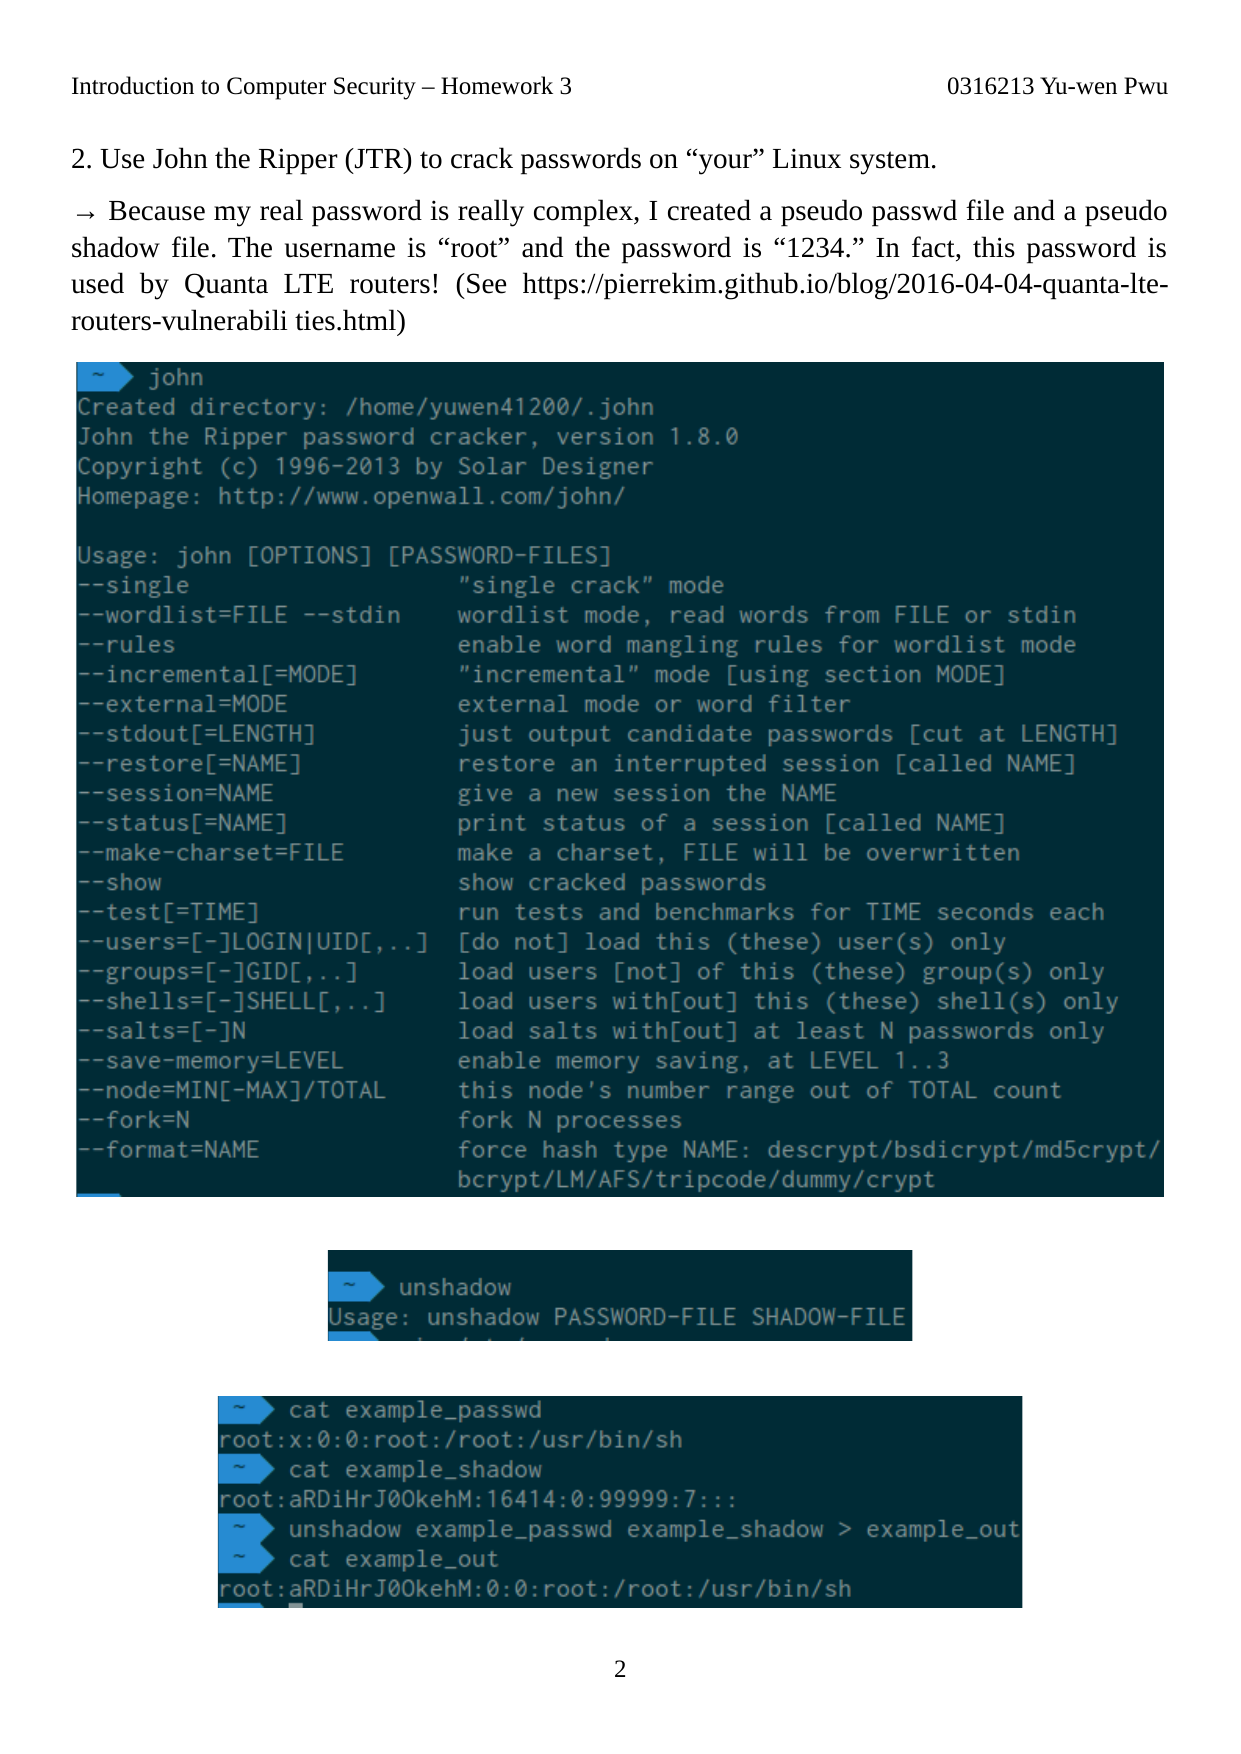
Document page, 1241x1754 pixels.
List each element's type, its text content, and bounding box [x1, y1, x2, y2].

picture [347, 432, 357, 444]
picture [614, 903, 639, 920]
picture [996, 992, 1005, 1009]
picture [515, 759, 527, 771]
picture [487, 640, 498, 652]
picture [882, 997, 892, 1009]
picture [250, 547, 258, 566]
picture [121, 1056, 132, 1068]
picture [712, 844, 723, 860]
picture [699, 937, 709, 949]
picture [755, 933, 765, 949]
picture [727, 756, 737, 771]
picture [318, 1580, 330, 1596]
picture [516, 1525, 555, 1541]
picture [221, 403, 230, 414]
picture [782, 1171, 794, 1187]
picture [543, 581, 554, 593]
picture [461, 1465, 470, 1477]
picture [825, 908, 837, 920]
picture [771, 963, 779, 979]
picture [573, 462, 582, 474]
picture [531, 576, 540, 593]
picture [670, 725, 681, 741]
picture [135, 725, 146, 741]
picture [235, 848, 244, 860]
picture [488, 611, 498, 622]
picture [544, 997, 554, 1009]
picture [643, 1116, 653, 1128]
picture [108, 640, 118, 652]
picture [742, 1584, 752, 1596]
picture [178, 368, 188, 385]
picture [290, 1555, 301, 1567]
picture [951, 937, 977, 949]
picture [770, 1170, 779, 1188]
picture [149, 1056, 160, 1068]
picture [1022, 725, 1033, 741]
picture [741, 784, 751, 801]
picture [233, 1022, 246, 1038]
picture [601, 432, 611, 444]
picture [995, 908, 1005, 920]
picture [135, 551, 146, 563]
picture [671, 1116, 681, 1128]
picture [220, 667, 230, 682]
picture [981, 992, 990, 1009]
picture [798, 1145, 808, 1157]
picture [587, 432, 597, 444]
picture [543, 457, 568, 474]
picture [939, 997, 949, 1009]
picture [813, 963, 821, 984]
picture [247, 962, 260, 979]
picture [473, 1027, 498, 1039]
picture [234, 432, 273, 449]
picture [107, 1086, 118, 1098]
picture [192, 458, 202, 474]
picture [306, 725, 313, 745]
picture [643, 432, 653, 444]
picture [1079, 997, 1089, 1009]
picture [882, 937, 893, 949]
picture [475, 784, 483, 801]
picture [558, 1170, 568, 1187]
picture [657, 640, 667, 652]
picture [446, 1405, 471, 1422]
picture [740, 759, 751, 771]
picture [304, 1580, 315, 1596]
picture [543, 1027, 554, 1038]
picture [798, 1022, 805, 1039]
picture [275, 403, 288, 415]
picture [460, 1141, 471, 1157]
picture [756, 993, 765, 1009]
picture [1038, 992, 1045, 1013]
picture [460, 1111, 471, 1128]
picture [319, 457, 329, 474]
picture [867, 1052, 878, 1068]
picture [360, 457, 372, 474]
picture [940, 1052, 948, 1068]
picture [501, 1052, 513, 1068]
picture [839, 670, 850, 682]
picture [701, 636, 708, 652]
picture [741, 1086, 751, 1098]
picture [261, 547, 288, 563]
picture [151, 428, 160, 444]
picture [121, 1116, 133, 1128]
picture [180, 726, 188, 741]
picture [431, 1495, 442, 1507]
picture [234, 933, 244, 949]
picture [869, 814, 877, 831]
picture [1066, 754, 1074, 774]
picture [628, 967, 639, 979]
picture [233, 1435, 260, 1447]
picture [347, 1081, 358, 1098]
picture [557, 997, 569, 1009]
picture [628, 1435, 639, 1447]
picture [517, 606, 525, 623]
picture [348, 665, 356, 685]
picture [657, 729, 667, 741]
picture [290, 1584, 301, 1596]
picture [642, 1584, 669, 1596]
picture [544, 487, 554, 505]
picture [1023, 1140, 1033, 1159]
picture [501, 547, 513, 563]
picture [628, 462, 639, 474]
picture [854, 937, 864, 949]
picture [249, 457, 257, 478]
picture [1094, 992, 1103, 1009]
picture [290, 992, 301, 1009]
picture [488, 457, 498, 474]
picture [304, 1465, 315, 1477]
picture [318, 1052, 329, 1068]
picture [544, 611, 554, 623]
picture [473, 908, 484, 920]
picture [685, 759, 709, 771]
picture [488, 1175, 498, 1187]
picture [149, 640, 160, 652]
picture [798, 611, 808, 623]
picture [121, 670, 132, 682]
picture [164, 937, 174, 949]
picture [107, 700, 118, 712]
picture [545, 967, 554, 979]
picture [419, 933, 426, 953]
picture [981, 611, 991, 622]
picture [586, 1170, 596, 1188]
picture [108, 729, 118, 741]
picture [460, 1082, 470, 1098]
picture [362, 1495, 372, 1507]
picture [728, 1086, 738, 1098]
picture [489, 1551, 498, 1567]
picture [107, 967, 119, 984]
picture [276, 992, 287, 1009]
picture [219, 903, 244, 920]
picture [629, 1116, 639, 1128]
picture [137, 759, 146, 771]
picture [136, 908, 146, 920]
picture [643, 1525, 653, 1537]
picture [1008, 848, 1019, 860]
picture [968, 636, 975, 652]
picture [473, 432, 484, 444]
picture [882, 848, 892, 860]
picture [997, 725, 1005, 741]
picture [305, 457, 315, 474]
picture [318, 547, 344, 563]
picture [771, 819, 777, 831]
picture [123, 576, 131, 593]
picture [136, 611, 146, 622]
picture [109, 665, 117, 682]
picture [628, 432, 640, 444]
picture [473, 1435, 499, 1447]
picture [108, 581, 118, 593]
picture [164, 1081, 190, 1098]
picture [374, 492, 414, 508]
picture [729, 665, 737, 685]
picture [782, 606, 794, 623]
picture [883, 814, 891, 831]
picture [1078, 908, 1089, 920]
picture [588, 1580, 597, 1596]
picture [501, 1022, 512, 1038]
picture [290, 1052, 301, 1068]
picture [884, 1081, 893, 1098]
picture [1051, 1082, 1061, 1098]
picture [458, 611, 485, 623]
picture [671, 759, 681, 771]
picture [499, 1308, 539, 1325]
picture [290, 1405, 301, 1417]
picture [965, 611, 978, 623]
picture [488, 403, 498, 415]
picture [628, 1145, 639, 1162]
picture [713, 1056, 723, 1068]
picture [727, 786, 737, 801]
picture [1136, 1141, 1146, 1157]
picture [121, 551, 133, 568]
picture [459, 789, 471, 806]
picture [657, 789, 667, 801]
picture [1150, 1140, 1160, 1159]
picture [1010, 967, 1019, 979]
picture [868, 759, 878, 771]
picture [1008, 1022, 1019, 1038]
picture [234, 606, 244, 622]
picture [586, 848, 597, 860]
picture [543, 700, 554, 712]
picture [628, 759, 639, 771]
picture [557, 878, 568, 890]
picture [559, 815, 568, 831]
picture [443, 1278, 453, 1295]
picture [924, 967, 936, 984]
picture [417, 492, 428, 504]
picture [812, 1579, 822, 1598]
picture [558, 547, 568, 563]
picture [1037, 1086, 1047, 1098]
picture [277, 814, 285, 834]
picture [165, 606, 173, 623]
picture [374, 403, 413, 415]
picture [473, 1116, 485, 1128]
picture [756, 908, 766, 920]
picture [473, 997, 485, 1009]
picture [613, 997, 626, 1009]
picture [1107, 1145, 1118, 1162]
picture [263, 844, 273, 860]
picture [895, 819, 906, 831]
picture [320, 1551, 329, 1567]
picture [924, 759, 934, 771]
picture [502, 1086, 512, 1098]
picture [684, 997, 709, 1009]
picture [642, 729, 653, 741]
picture [728, 992, 736, 1012]
picture [136, 696, 146, 712]
picture [264, 665, 272, 685]
picture [373, 1313, 384, 1329]
picture [149, 606, 160, 623]
picture [347, 457, 357, 474]
picture [698, 1308, 706, 1325]
picture [684, 1141, 737, 1157]
picture [335, 1584, 341, 1596]
picture [584, 1308, 595, 1325]
picture [545, 1584, 555, 1596]
picture [657, 963, 667, 979]
picture [375, 1580, 386, 1596]
picture [459, 1490, 471, 1507]
picture [840, 1027, 850, 1039]
picture [460, 1022, 467, 1039]
picture [1093, 1027, 1103, 1043]
picture [572, 759, 582, 771]
picture [275, 962, 288, 979]
picture [895, 848, 906, 860]
picture [713, 819, 723, 831]
picture [121, 789, 132, 801]
picture [108, 878, 118, 890]
picture [234, 670, 244, 682]
picture [136, 462, 146, 474]
picture [615, 1141, 625, 1157]
picture [909, 814, 921, 831]
picture [487, 844, 498, 860]
picture [217, 1514, 274, 1573]
picture [418, 397, 427, 416]
picture [967, 844, 977, 860]
picture [967, 1145, 977, 1157]
picture [602, 547, 609, 566]
picture [221, 933, 229, 953]
picture [558, 1145, 568, 1157]
picture [784, 937, 794, 949]
picture [854, 992, 864, 1009]
picture [924, 606, 934, 623]
picture [457, 1278, 511, 1295]
picture [502, 1490, 512, 1507]
picture [220, 695, 287, 712]
picture [839, 1052, 864, 1068]
picture [92, 462, 119, 479]
picture [699, 428, 709, 444]
picture [488, 789, 498, 801]
picture [459, 1555, 484, 1567]
picture [782, 784, 836, 801]
picture [487, 878, 513, 890]
picture [713, 640, 723, 652]
picture [165, 576, 174, 593]
picture [177, 581, 188, 593]
picture [318, 432, 329, 444]
picture [671, 1175, 681, 1187]
picture [308, 933, 312, 954]
picture [79, 428, 90, 444]
picture [327, 1332, 379, 1341]
picture [348, 962, 356, 982]
picture [698, 670, 709, 682]
picture [728, 1022, 736, 1042]
picture [221, 1584, 231, 1596]
picture [571, 1490, 584, 1507]
picture [555, 1308, 567, 1325]
picture [615, 1056, 625, 1068]
picture [391, 547, 399, 566]
picture [558, 487, 567, 508]
picture [671, 611, 681, 622]
picture [588, 815, 596, 831]
picture [149, 1111, 160, 1128]
picture [515, 492, 542, 504]
picture [755, 819, 765, 831]
picture [460, 457, 485, 474]
picture [319, 1525, 329, 1537]
picture [431, 462, 442, 479]
picture [598, 1308, 610, 1325]
picture [544, 819, 554, 831]
picture [76, 398, 90, 415]
picture [501, 1111, 512, 1128]
picture [327, 1308, 342, 1325]
picture [501, 819, 512, 830]
picture [840, 1145, 850, 1162]
picture [460, 759, 470, 771]
picture [489, 576, 497, 593]
picture [191, 700, 202, 712]
picture [756, 878, 765, 890]
picture [586, 547, 598, 563]
picture [853, 967, 864, 979]
picture [559, 933, 567, 953]
picture [149, 848, 160, 860]
picture [559, 607, 568, 623]
picture [883, 665, 891, 682]
picture [713, 962, 724, 979]
picture [108, 904, 118, 920]
picture [811, 1145, 822, 1157]
picture [952, 1525, 963, 1537]
picture [249, 665, 258, 682]
picture [571, 1171, 584, 1187]
picture [571, 432, 582, 444]
picture [852, 1308, 862, 1325]
picture [628, 576, 639, 593]
picture [600, 403, 609, 419]
picture [206, 547, 216, 563]
picture [474, 640, 484, 652]
picture [277, 432, 287, 444]
picture [812, 933, 820, 954]
picture [571, 547, 582, 563]
picture [529, 997, 540, 1009]
picture [628, 729, 639, 741]
picture [683, 1308, 693, 1325]
picture [840, 700, 850, 712]
picture [304, 1052, 316, 1068]
picture [165, 903, 174, 923]
picture [121, 1081, 146, 1098]
picture [642, 1081, 695, 1098]
picture [249, 903, 257, 923]
picture [206, 848, 216, 860]
picture [121, 759, 132, 771]
picture [474, 700, 484, 712]
picture [558, 789, 568, 801]
picture [501, 432, 512, 444]
picture [106, 848, 132, 860]
picture [909, 1175, 922, 1192]
picture [177, 492, 188, 504]
picture [614, 581, 625, 593]
picture [826, 963, 836, 979]
picture [911, 606, 920, 623]
picture [346, 1525, 357, 1537]
picture [994, 848, 1005, 860]
picture [572, 397, 582, 416]
picture [613, 1027, 626, 1038]
picture [221, 1435, 231, 1447]
picture [457, 1313, 467, 1325]
picture [995, 636, 1005, 652]
picture [515, 1175, 527, 1192]
picture [220, 754, 287, 771]
picture [489, 1081, 497, 1098]
picture [586, 759, 597, 771]
picture [938, 1027, 949, 1039]
picture [896, 1525, 936, 1541]
picture [304, 1525, 315, 1537]
picture [911, 848, 936, 860]
picture [670, 1056, 681, 1068]
picture [571, 789, 582, 801]
picture [658, 1435, 667, 1447]
picture [656, 665, 696, 682]
picture [375, 1465, 415, 1482]
picture [572, 670, 582, 682]
picture [672, 992, 681, 1012]
picture [121, 1145, 133, 1157]
picture [305, 486, 315, 505]
picture [784, 1052, 794, 1068]
picture [698, 967, 710, 979]
picture [488, 696, 498, 712]
picture [233, 1495, 260, 1507]
picture [501, 1460, 542, 1477]
picture [627, 640, 653, 652]
picture [165, 992, 174, 1009]
picture [304, 1405, 315, 1417]
picture [1050, 725, 1077, 741]
picture [573, 1525, 583, 1537]
picture [853, 611, 880, 623]
picture [347, 398, 357, 416]
picture [248, 992, 273, 1009]
picture [544, 1435, 555, 1447]
picture [474, 1081, 484, 1098]
picture [377, 611, 383, 623]
picture [571, 487, 597, 504]
picture [485, 1313, 496, 1325]
picture [136, 1145, 174, 1157]
picture [530, 700, 540, 712]
picture [432, 1525, 442, 1537]
picture [980, 908, 992, 920]
picture [729, 933, 737, 954]
picture [868, 903, 879, 919]
picture [811, 1052, 822, 1068]
picture [108, 1056, 118, 1068]
picture [572, 729, 597, 746]
picture [135, 492, 147, 508]
picture [982, 933, 990, 949]
picture [233, 1584, 260, 1596]
picture [1008, 754, 1061, 771]
picture [334, 933, 342, 949]
picture [740, 695, 752, 712]
picture [784, 759, 794, 771]
picture [1009, 611, 1019, 623]
picture [177, 1056, 202, 1068]
picture [616, 1431, 624, 1447]
picture [756, 670, 765, 682]
picture [346, 933, 358, 949]
picture [995, 665, 1003, 685]
picture [769, 1525, 780, 1537]
picture [684, 908, 695, 920]
picture [136, 1116, 146, 1128]
picture [473, 730, 484, 741]
picture [881, 967, 892, 979]
picture [459, 848, 471, 860]
picture [600, 908, 611, 920]
picture [489, 1490, 495, 1507]
picture [545, 878, 555, 890]
picture [543, 1081, 582, 1098]
picture [754, 789, 766, 801]
picture [698, 878, 724, 890]
picture [937, 814, 991, 831]
picture [826, 1584, 836, 1596]
picture [136, 581, 146, 593]
picture [898, 754, 906, 774]
picture [164, 640, 174, 652]
picture [108, 789, 118, 801]
picture [629, 1584, 639, 1596]
picture [1023, 908, 1033, 920]
picture [233, 725, 244, 741]
picture [813, 759, 822, 771]
picture [854, 729, 864, 741]
picture [557, 640, 584, 652]
picture [137, 636, 145, 652]
picture [769, 1056, 780, 1068]
picture [587, 581, 597, 593]
picture [600, 581, 611, 593]
picture [587, 1430, 597, 1448]
picture [672, 962, 679, 982]
picture [994, 1145, 1006, 1162]
picture [783, 670, 794, 682]
picture [121, 992, 132, 1009]
picture [937, 606, 948, 623]
picture [375, 1405, 415, 1422]
picture [304, 992, 315, 1009]
picture [318, 1431, 330, 1447]
picture [740, 873, 752, 890]
picture [290, 933, 302, 949]
picture [529, 640, 540, 652]
picture [599, 878, 611, 890]
picture [699, 1086, 709, 1098]
picture [150, 368, 158, 390]
picture [585, 695, 625, 712]
picture [276, 1052, 287, 1068]
picture [529, 670, 540, 682]
picture [247, 725, 274, 741]
picture [615, 1579, 625, 1598]
picture [797, 1175, 837, 1187]
picture [559, 1525, 569, 1537]
text 2. Use John the Ripper (JTR) to crack passwords on “your” Linux system. [71, 141, 1169, 175]
picture [616, 428, 623, 444]
picture [755, 1027, 766, 1039]
picture [811, 1086, 836, 1098]
picture [923, 1141, 935, 1157]
picture [585, 789, 598, 801]
picture [515, 1401, 541, 1417]
picture [613, 398, 639, 415]
picture [1065, 611, 1075, 623]
picture [221, 848, 231, 860]
picture [418, 1431, 428, 1447]
picture [121, 908, 132, 920]
picture [446, 1580, 456, 1596]
picture [700, 844, 708, 860]
picture [94, 403, 104, 415]
picture [672, 1581, 681, 1596]
picture [698, 908, 709, 920]
picture [867, 997, 878, 1009]
picture [726, 428, 738, 444]
picture [588, 457, 596, 474]
picture [643, 1490, 653, 1507]
picture [474, 873, 484, 890]
picture [488, 1405, 498, 1417]
picture [644, 576, 652, 583]
picture [501, 963, 512, 979]
picture [205, 428, 217, 444]
picture [151, 992, 160, 1009]
picture [233, 403, 244, 415]
picture [854, 1170, 864, 1188]
picture [754, 848, 767, 860]
picture [712, 759, 725, 776]
picture [136, 1056, 146, 1068]
picture [910, 937, 920, 949]
picture [165, 784, 173, 801]
picture [319, 1461, 329, 1477]
picture [1066, 1141, 1076, 1157]
picture [529, 878, 540, 890]
picture [108, 997, 118, 1009]
picture [599, 1170, 624, 1187]
picture [600, 819, 611, 831]
picture [488, 729, 498, 741]
picture [443, 1313, 453, 1325]
picture [869, 1142, 878, 1157]
picture [179, 1142, 188, 1157]
picture [1008, 1086, 1033, 1098]
picture [938, 730, 949, 741]
picture [460, 878, 470, 890]
picture [263, 399, 273, 415]
picture [474, 1460, 484, 1477]
picture [782, 819, 808, 831]
picture [895, 997, 907, 1009]
picture [461, 933, 469, 953]
picture [572, 908, 582, 920]
picture [698, 611, 709, 623]
picture [179, 967, 188, 979]
picture [529, 967, 540, 979]
picture [150, 755, 160, 771]
picture [346, 1580, 358, 1596]
picture [1078, 1145, 1089, 1157]
picture [893, 1308, 905, 1325]
picture [868, 666, 878, 682]
picture [571, 581, 582, 593]
picture [1008, 903, 1019, 920]
picture [699, 789, 709, 801]
picture [840, 636, 851, 652]
picture [516, 1490, 526, 1507]
picture [247, 403, 258, 415]
picture [205, 1056, 232, 1068]
picture [698, 700, 725, 712]
picture [108, 1111, 119, 1128]
picture [585, 1520, 611, 1537]
picture [208, 962, 216, 982]
picture [362, 1584, 372, 1596]
picture [149, 700, 160, 712]
picture [783, 1520, 794, 1537]
picture [263, 962, 272, 979]
picture [471, 1308, 482, 1325]
picture [726, 819, 737, 831]
picture [473, 933, 484, 949]
picture [515, 1145, 526, 1157]
picture [687, 725, 693, 741]
picture [826, 670, 836, 682]
picture [108, 819, 118, 831]
picture [163, 492, 175, 508]
picture [530, 1172, 540, 1187]
picture [217, 1604, 265, 1608]
picture [940, 1141, 947, 1157]
picture [672, 428, 678, 444]
picture [615, 1490, 625, 1507]
picture [346, 1490, 358, 1507]
picture [951, 967, 977, 979]
picture [754, 755, 766, 771]
picture [76, 487, 132, 504]
picture [616, 755, 624, 771]
picture [698, 725, 723, 741]
picture [234, 462, 244, 474]
picture [629, 1490, 639, 1507]
picture [488, 908, 498, 920]
picture [643, 403, 653, 415]
picture [333, 1520, 343, 1537]
picture [150, 937, 160, 949]
picture [474, 487, 483, 504]
picture [643, 1170, 653, 1188]
picture [487, 1465, 498, 1477]
picture [531, 398, 540, 415]
picture [124, 725, 132, 741]
picture [151, 1023, 160, 1039]
picture [672, 784, 680, 801]
picture [247, 1081, 274, 1098]
picture [164, 700, 174, 712]
picture [686, 878, 695, 890]
picture [826, 1145, 836, 1157]
picture [712, 606, 724, 623]
picture [785, 636, 793, 652]
picture [786, 1580, 792, 1596]
picture [867, 1086, 879, 1098]
picture [966, 759, 977, 771]
picture [724, 1308, 735, 1325]
picture [742, 934, 751, 949]
picture [602, 725, 610, 741]
picture [559, 905, 568, 920]
picture [1022, 636, 1075, 652]
picture [994, 1086, 1005, 1098]
picture [797, 1525, 824, 1537]
picture [939, 908, 949, 920]
picture [207, 607, 216, 623]
picture [122, 700, 132, 712]
picture [726, 1171, 766, 1187]
picture [446, 1490, 456, 1507]
picture [149, 729, 174, 741]
picture [290, 1465, 301, 1477]
picture [262, 492, 274, 508]
picture [882, 1175, 893, 1187]
picture [122, 967, 132, 979]
picture [840, 993, 850, 1009]
picture [122, 937, 132, 949]
picture [880, 1308, 890, 1325]
picture [515, 1580, 527, 1596]
picture [1053, 611, 1059, 623]
picture [461, 665, 469, 672]
picture [345, 1313, 355, 1325]
picture [501, 848, 512, 860]
picture [742, 1525, 752, 1537]
picture [824, 729, 851, 741]
picture [502, 1405, 512, 1417]
picture [458, 547, 498, 563]
picture [615, 848, 625, 860]
picture [220, 551, 230, 563]
picture [459, 819, 471, 835]
picture [799, 844, 807, 860]
picture [981, 640, 991, 652]
picture [643, 462, 653, 474]
picture [501, 992, 512, 1009]
picture [192, 789, 202, 801]
picture [726, 908, 751, 920]
picture [446, 547, 457, 563]
picture [431, 1555, 442, 1567]
picture [923, 729, 934, 741]
picture [543, 670, 568, 682]
picture [812, 640, 822, 652]
picture [841, 755, 849, 771]
picture [756, 640, 766, 652]
picture [490, 819, 496, 831]
picture [925, 933, 933, 954]
picture [76, 457, 90, 474]
picture [656, 1116, 667, 1128]
picture [544, 1141, 554, 1157]
picture [532, 1490, 537, 1507]
picture [178, 997, 188, 1009]
picture [1036, 725, 1047, 741]
picture [489, 759, 498, 771]
picture [92, 428, 118, 444]
picture [785, 992, 792, 1009]
picture [853, 759, 865, 771]
picture [1064, 997, 1076, 1009]
picture [262, 606, 272, 623]
picture [671, 933, 681, 949]
picture [460, 487, 469, 504]
picture [180, 611, 186, 623]
picture [529, 1111, 541, 1128]
picture [783, 1086, 794, 1098]
picture [290, 1525, 301, 1537]
picture [386, 1313, 397, 1325]
picture [388, 1580, 428, 1596]
picture [671, 700, 681, 712]
picture [191, 759, 202, 771]
picture [671, 1431, 681, 1447]
picture [615, 819, 625, 831]
picture [360, 1081, 385, 1098]
picture [473, 967, 485, 979]
picture [686, 1170, 694, 1187]
picture [346, 1465, 357, 1477]
picture [207, 695, 216, 712]
picture [388, 1490, 429, 1507]
picture [276, 665, 343, 682]
picture [910, 1145, 920, 1157]
picture [1036, 1141, 1062, 1157]
picture [657, 814, 668, 830]
picture [178, 700, 188, 712]
picture [219, 814, 273, 831]
picture [193, 725, 202, 745]
picture [1109, 725, 1116, 745]
picture [939, 848, 949, 860]
picture [867, 1308, 876, 1325]
picture [840, 908, 850, 919]
picture [569, 1309, 582, 1325]
picture [418, 1550, 427, 1567]
picture [460, 725, 468, 746]
picture [573, 1145, 582, 1157]
picture [192, 1141, 258, 1157]
picture [178, 547, 187, 568]
picture [728, 878, 738, 890]
picture [585, 1116, 611, 1128]
picture [939, 754, 948, 771]
picture [474, 819, 484, 830]
picture [304, 403, 315, 419]
picture [207, 903, 215, 920]
picture [756, 1579, 766, 1598]
picture [178, 457, 188, 474]
picture [459, 1056, 470, 1068]
picture [208, 754, 216, 774]
picture [459, 700, 470, 712]
picture [923, 1081, 936, 1098]
picture [897, 962, 905, 984]
picture [460, 992, 469, 1009]
picture [769, 1086, 781, 1103]
picture [276, 725, 301, 741]
picture [391, 457, 399, 474]
picture [459, 1525, 485, 1541]
picture [1093, 967, 1104, 984]
picture [827, 992, 835, 1013]
picture [163, 398, 175, 415]
picture [276, 606, 287, 623]
picture [965, 1027, 992, 1038]
picture [235, 488, 244, 504]
picture [867, 725, 879, 741]
picture [318, 933, 330, 949]
picture [812, 903, 823, 920]
picture [657, 1171, 667, 1187]
picture [416, 457, 429, 474]
picture [599, 933, 639, 949]
picture [208, 403, 214, 415]
picture [375, 1555, 415, 1571]
picture [657, 1056, 667, 1068]
picture [615, 486, 624, 505]
picture [94, 551, 104, 563]
picture [460, 962, 470, 979]
picture [121, 403, 132, 415]
picture [713, 1584, 724, 1596]
picture [151, 457, 159, 474]
picture [557, 967, 568, 979]
picture [291, 1081, 299, 1101]
picture [882, 729, 892, 741]
picture [600, 462, 612, 479]
picture [812, 729, 822, 741]
picture [516, 670, 527, 682]
picture [208, 992, 216, 1012]
picture [177, 789, 189, 801]
picture [334, 1490, 342, 1507]
picture [797, 1584, 808, 1596]
picture [473, 1145, 485, 1157]
picture [1064, 908, 1075, 920]
picture [121, 640, 132, 652]
picture [235, 962, 243, 982]
picture [192, 373, 202, 385]
picture [939, 967, 949, 979]
picture [630, 992, 638, 1009]
picture [911, 992, 919, 1013]
picture [474, 848, 484, 860]
picture [319, 1081, 329, 1098]
picture [643, 755, 653, 771]
picture [278, 933, 285, 949]
picture [221, 1022, 229, 1042]
picture [149, 492, 160, 504]
picture [220, 487, 230, 504]
picture [247, 848, 259, 860]
picture [726, 1056, 738, 1073]
picture [445, 492, 456, 504]
picture [264, 1580, 273, 1596]
picture [600, 492, 611, 504]
picture [1050, 967, 1062, 979]
picture [895, 640, 922, 652]
picture [657, 1490, 667, 1507]
picture [755, 1520, 766, 1537]
picture [123, 814, 132, 831]
picture [487, 937, 499, 949]
picture [912, 725, 920, 745]
picture [137, 1022, 143, 1039]
picture [502, 398, 513, 415]
picture [1024, 607, 1033, 623]
picture [840, 1082, 850, 1098]
picture [376, 1435, 386, 1447]
picture [291, 547, 301, 563]
picture [107, 403, 118, 415]
picture [656, 700, 668, 712]
picture [797, 670, 809, 687]
picture [785, 967, 794, 979]
picture [430, 1283, 439, 1295]
picture [853, 640, 865, 652]
picture [415, 1283, 425, 1295]
picture [953, 754, 962, 771]
picture [501, 606, 512, 623]
picture [825, 1052, 836, 1068]
picture [1036, 606, 1048, 623]
picture [642, 967, 654, 979]
picture [362, 1405, 371, 1417]
picture [461, 576, 469, 583]
picture [149, 1086, 160, 1098]
picture [544, 1490, 555, 1507]
picture [318, 844, 329, 860]
picture [532, 611, 538, 623]
picture [150, 904, 160, 920]
picture [108, 1027, 118, 1039]
picture [644, 1022, 653, 1039]
picture [501, 581, 512, 593]
picture [729, 726, 737, 741]
picture [529, 789, 540, 801]
picture [376, 992, 384, 1012]
picture [346, 1431, 358, 1447]
picture [1050, 1027, 1075, 1039]
picture [192, 844, 202, 860]
picture [895, 903, 920, 920]
picture [784, 844, 793, 860]
picture [428, 1313, 439, 1325]
picture [925, 1171, 934, 1187]
picture [981, 844, 991, 860]
picture [867, 1525, 879, 1537]
picture [164, 1027, 174, 1039]
picture [163, 967, 175, 984]
picture [362, 933, 371, 953]
picture [106, 611, 133, 623]
picture [501, 636, 513, 652]
picture [515, 581, 527, 598]
picture [473, 759, 484, 771]
picture [1010, 1141, 1019, 1157]
picture [347, 547, 358, 563]
picture [362, 1555, 371, 1567]
picture [305, 547, 314, 563]
picture [686, 636, 695, 652]
picture [221, 1495, 231, 1507]
picture [516, 700, 526, 712]
picture [656, 759, 667, 771]
picture [543, 398, 569, 415]
picture [376, 1490, 386, 1507]
picture [628, 700, 639, 712]
picture [853, 1145, 865, 1162]
picture [317, 492, 359, 504]
picture [768, 1141, 794, 1157]
picture [869, 967, 878, 979]
picture [811, 1027, 822, 1039]
picture [222, 1081, 230, 1101]
picture [712, 1525, 724, 1537]
picture [710, 1308, 721, 1325]
picture [402, 428, 414, 444]
picture [615, 665, 624, 682]
picture [701, 1052, 708, 1068]
picture [797, 640, 808, 652]
picture [545, 547, 554, 563]
picture [150, 789, 160, 801]
picture [601, 1490, 611, 1507]
picture [361, 398, 371, 415]
picture [217, 1454, 274, 1483]
picture [530, 1430, 540, 1449]
picture [206, 784, 272, 801]
picture [571, 819, 582, 831]
picture [698, 1175, 723, 1192]
picture [728, 700, 738, 712]
picture [938, 1081, 949, 1098]
picture [643, 844, 653, 860]
picture [980, 755, 991, 771]
picture [839, 938, 850, 949]
picture [151, 815, 160, 831]
picture [742, 964, 751, 979]
picture [910, 1081, 921, 1098]
picture [191, 398, 203, 415]
picture [516, 462, 527, 474]
picture [1121, 1145, 1133, 1162]
picture [304, 1555, 315, 1567]
picture [487, 967, 498, 979]
picture [504, 725, 512, 741]
picture [518, 398, 523, 415]
picture [361, 1465, 371, 1477]
picture [292, 962, 300, 982]
picture [108, 759, 118, 771]
picture [586, 1027, 596, 1039]
picture [687, 933, 693, 949]
picture [867, 1175, 878, 1187]
picture [684, 789, 696, 801]
picture [753, 1308, 836, 1325]
picture [586, 1141, 597, 1157]
picture [980, 1525, 1005, 1537]
picture [953, 1027, 963, 1039]
picture [121, 462, 132, 479]
picture [558, 432, 568, 444]
picture [76, 547, 91, 563]
picture [587, 666, 596, 682]
picture [501, 670, 512, 682]
picture [517, 636, 526, 652]
picture [840, 1522, 851, 1535]
picture [557, 1584, 584, 1596]
picture [222, 428, 229, 444]
picture [192, 611, 202, 623]
picture [896, 606, 906, 622]
picture [501, 462, 512, 474]
picture [76, 362, 133, 391]
picture [855, 1023, 864, 1039]
picture [1078, 725, 1104, 741]
picture [951, 908, 963, 920]
picture [616, 962, 624, 982]
picture [954, 636, 962, 652]
picture [1065, 967, 1075, 979]
picture [107, 551, 118, 563]
picture [798, 729, 808, 741]
picture [163, 819, 174, 831]
picture [1080, 1022, 1087, 1039]
picture [320, 992, 329, 1012]
picture [587, 967, 596, 979]
picture [827, 759, 836, 771]
picture [333, 432, 343, 444]
picture [501, 700, 512, 712]
picture [177, 848, 188, 860]
picture [883, 1525, 892, 1537]
picture [488, 1145, 498, 1157]
picture [137, 399, 146, 415]
picture [417, 1525, 428, 1537]
picture [544, 1170, 554, 1188]
picture [206, 725, 230, 741]
picture [643, 1430, 653, 1449]
picture [628, 1525, 639, 1537]
picture [121, 432, 132, 444]
picture [217, 1396, 274, 1424]
picture [684, 611, 695, 623]
picture [501, 789, 512, 801]
picture [784, 908, 794, 920]
picture [546, 934, 554, 949]
picture [798, 997, 808, 1009]
picture [530, 547, 540, 563]
picture [588, 933, 596, 949]
picture [656, 1525, 667, 1537]
picture [1010, 992, 1018, 1013]
picture [501, 1525, 512, 1537]
picture [529, 1056, 540, 1068]
picture [360, 1520, 401, 1537]
picture [446, 1430, 456, 1449]
picture [529, 908, 540, 920]
picture [628, 848, 639, 860]
picture [559, 1435, 569, 1447]
picture [995, 1027, 1005, 1038]
picture [418, 1460, 427, 1477]
picture [488, 1116, 498, 1128]
picture [755, 963, 765, 979]
picture [658, 933, 667, 949]
picture [952, 1145, 963, 1157]
text → Because my real password is really complex, I created a pseudo passwd file and a pseudo shadow file. The username is “root” and the password is “1234.” In fact, this password is used by Quanta LTE routers! (See https://pierrekim.github.io/blog/2016-04-04-quanta-lte-routers-vulnerabili ties.html) [71, 193, 1169, 337]
picture [613, 874, 625, 890]
picture [178, 759, 189, 771]
picture [431, 1465, 442, 1477]
picture [559, 1022, 566, 1039]
picture [585, 606, 639, 623]
picture [952, 1081, 977, 1098]
picture [291, 1435, 301, 1447]
picture [431, 1405, 442, 1417]
picture [994, 937, 1005, 954]
picture [672, 1022, 681, 1042]
picture [400, 1283, 411, 1295]
picture [853, 819, 864, 831]
picture [263, 1431, 273, 1447]
picture [909, 1027, 934, 1043]
picture [263, 1491, 273, 1507]
picture [135, 937, 146, 949]
picture [247, 933, 274, 949]
picture [910, 670, 920, 682]
picture [304, 1490, 316, 1507]
picture [475, 665, 483, 682]
picture [769, 640, 780, 652]
picture [898, 1052, 903, 1068]
picture [656, 903, 681, 920]
picture [559, 695, 568, 712]
picture [980, 1145, 991, 1162]
picture [952, 992, 977, 1009]
picture [1010, 1522, 1019, 1537]
picture [954, 844, 961, 860]
picture [136, 789, 146, 801]
picture [895, 1141, 908, 1157]
picture [360, 432, 387, 444]
picture [430, 492, 443, 504]
picture [726, 844, 737, 860]
picture [445, 1525, 456, 1537]
picture [150, 670, 160, 682]
picture [585, 1056, 612, 1068]
picture [601, 848, 611, 860]
picture [628, 1086, 639, 1098]
picture [980, 967, 992, 984]
picture [840, 1175, 850, 1192]
picture [529, 729, 554, 741]
picture [529, 937, 541, 949]
picture [346, 1405, 357, 1417]
picture [557, 848, 568, 860]
picture [327, 1272, 384, 1301]
picture [1023, 1027, 1033, 1039]
picture [163, 670, 174, 682]
picture [642, 819, 654, 831]
picture [557, 1056, 582, 1068]
picture [445, 403, 484, 415]
picture [305, 1080, 315, 1099]
picture [670, 576, 723, 593]
picture [489, 1520, 498, 1537]
picture [670, 640, 682, 657]
picture [291, 403, 301, 415]
picture [388, 1435, 415, 1447]
picture [446, 432, 456, 444]
picture [657, 992, 667, 1009]
picture [332, 1052, 343, 1068]
picture [685, 844, 695, 860]
picture [277, 1081, 287, 1098]
picture [840, 963, 850, 979]
picture [177, 432, 188, 444]
picture [1024, 962, 1031, 984]
picture [600, 1431, 612, 1447]
picture [587, 640, 597, 652]
picture [770, 695, 781, 712]
picture [516, 937, 526, 949]
picture [459, 1580, 471, 1596]
picture [459, 640, 470, 652]
picture [460, 1435, 471, 1447]
picture [473, 1405, 484, 1417]
picture [431, 432, 442, 444]
picture [560, 726, 568, 741]
picture [980, 729, 991, 741]
picture [601, 1086, 611, 1098]
picture [599, 636, 611, 652]
picture [135, 967, 160, 979]
picture [895, 670, 907, 682]
picture [249, 488, 258, 504]
picture [826, 606, 837, 622]
picture [333, 611, 343, 623]
picture [135, 878, 161, 890]
picture [840, 611, 850, 622]
picture [501, 492, 512, 504]
picture [571, 878, 582, 890]
picture [700, 1520, 709, 1537]
picture [306, 844, 314, 860]
picture [1050, 908, 1061, 920]
picture [107, 937, 118, 949]
picture [292, 754, 299, 774]
picture [362, 547, 370, 566]
picture [825, 700, 836, 712]
picture [726, 640, 738, 657]
picture [304, 432, 316, 449]
picture [642, 1145, 667, 1162]
picture [460, 908, 470, 920]
picture [615, 789, 625, 801]
picture [995, 814, 1003, 834]
picture [431, 1584, 442, 1596]
picture [488, 670, 498, 682]
picture [417, 547, 429, 563]
picture [572, 844, 582, 860]
picture [192, 903, 203, 919]
picture [573, 1116, 582, 1128]
picture [785, 700, 792, 712]
picture [530, 848, 540, 860]
picture [898, 933, 906, 954]
picture [164, 428, 174, 444]
picture [487, 1056, 498, 1068]
picture [771, 665, 779, 682]
picture [586, 873, 597, 890]
picture [516, 904, 526, 920]
picture [812, 696, 822, 712]
picture [474, 581, 484, 593]
picture [235, 992, 243, 1012]
picture [163, 462, 175, 479]
picture [740, 670, 751, 682]
picture [840, 1580, 850, 1596]
picture [939, 1520, 949, 1537]
picture [487, 428, 498, 444]
picture [290, 1495, 301, 1507]
picture [419, 1401, 427, 1417]
picture [557, 1116, 570, 1132]
picture [530, 1027, 540, 1039]
picture [741, 819, 751, 831]
picture [713, 993, 723, 1009]
picture [543, 759, 554, 771]
picture [487, 1580, 499, 1596]
picture [853, 670, 864, 682]
picture [149, 403, 160, 415]
picture [278, 457, 283, 474]
picture [883, 903, 891, 920]
picture [643, 993, 653, 1009]
picture [839, 819, 850, 831]
picture [909, 759, 920, 771]
picture [516, 432, 526, 444]
picture [896, 1175, 907, 1192]
picture [573, 1023, 582, 1038]
picture [291, 844, 300, 860]
picture [771, 1023, 779, 1038]
picture [121, 1027, 132, 1039]
picture [474, 1056, 484, 1068]
picture [825, 844, 850, 860]
picture [631, 1027, 636, 1039]
picture [740, 611, 767, 623]
picture [670, 1525, 697, 1541]
picture [769, 903, 780, 920]
picture [320, 1402, 329, 1417]
picture [250, 606, 258, 623]
picture [501, 1145, 512, 1157]
picture [868, 640, 879, 652]
picture [1093, 903, 1103, 920]
picture [1080, 962, 1089, 979]
picture [487, 997, 498, 1009]
picture [517, 1052, 526, 1068]
picture [755, 1086, 765, 1098]
picture [573, 967, 583, 979]
picture [248, 1056, 259, 1073]
picture [222, 457, 230, 479]
picture [713, 903, 723, 920]
picture [628, 789, 639, 801]
picture [1094, 1145, 1104, 1157]
picture [769, 992, 780, 1009]
picture [121, 873, 132, 890]
picture [954, 726, 962, 741]
picture [656, 878, 667, 890]
picture [600, 670, 611, 682]
picture [163, 373, 175, 385]
picture [431, 547, 443, 563]
picture [502, 1175, 513, 1192]
picture [517, 815, 526, 831]
picture [502, 755, 512, 771]
picture [318, 1490, 330, 1507]
picture [291, 487, 301, 505]
picture [108, 1141, 119, 1157]
picture [1023, 997, 1033, 1009]
picture [740, 729, 751, 741]
picture [360, 606, 372, 623]
picture [629, 1170, 640, 1187]
picture [135, 844, 146, 860]
picture [966, 908, 977, 920]
picture [1107, 997, 1118, 1013]
picture [193, 1022, 202, 1042]
picture [657, 1022, 667, 1038]
picture [163, 759, 175, 771]
picture [714, 1023, 723, 1038]
picture [193, 933, 202, 953]
picture [937, 665, 991, 682]
picture [770, 611, 780, 622]
picture [825, 1027, 836, 1039]
picture [684, 819, 695, 831]
picture [630, 665, 638, 672]
picture [643, 789, 653, 801]
picture [867, 937, 878, 949]
picture [728, 1584, 738, 1596]
picture [671, 878, 681, 890]
picture [402, 547, 415, 563]
picture [149, 581, 161, 598]
picture [377, 457, 382, 474]
picture [882, 1141, 892, 1159]
picture [332, 1081, 344, 1098]
picture [431, 403, 442, 419]
picture [996, 963, 1004, 984]
picture [503, 1432, 512, 1447]
picture [177, 1111, 189, 1128]
picture [389, 611, 399, 623]
picture [346, 1555, 357, 1567]
picture [530, 1086, 540, 1098]
picture [699, 1579, 709, 1598]
picture [642, 878, 654, 895]
picture [191, 551, 203, 563]
picture [797, 937, 808, 949]
picture [135, 670, 146, 682]
picture [797, 759, 808, 771]
picture [684, 1027, 709, 1039]
picture [686, 1490, 695, 1507]
picture [769, 729, 794, 746]
picture [937, 636, 949, 652]
picture [827, 814, 836, 834]
picture [289, 1603, 303, 1608]
picture [881, 1022, 893, 1038]
picture [628, 1056, 639, 1073]
picture [867, 848, 879, 860]
picture [925, 640, 935, 652]
picture [459, 432, 470, 444]
picture [573, 1435, 583, 1447]
picture [177, 670, 202, 682]
picture [573, 997, 583, 1009]
picture [459, 1170, 484, 1187]
picture [530, 759, 541, 771]
picture [798, 695, 807, 712]
picture [178, 819, 188, 831]
picture [587, 997, 596, 1009]
picture [614, 1116, 625, 1128]
picture [685, 1056, 695, 1068]
picture [135, 997, 146, 1009]
picture [390, 432, 400, 444]
picture [611, 1308, 666, 1325]
picture [614, 462, 625, 474]
picture [348, 607, 357, 623]
picture [332, 844, 343, 860]
picture [768, 937, 780, 949]
picture [235, 1056, 245, 1068]
picture [291, 457, 301, 474]
picture [193, 814, 202, 834]
picture [544, 908, 554, 920]
picture [206, 670, 216, 682]
picture [205, 1081, 217, 1098]
picture [771, 844, 778, 860]
picture [358, 1313, 369, 1325]
picture [769, 1580, 781, 1596]
picture [135, 819, 146, 831]
picture [193, 1081, 202, 1098]
